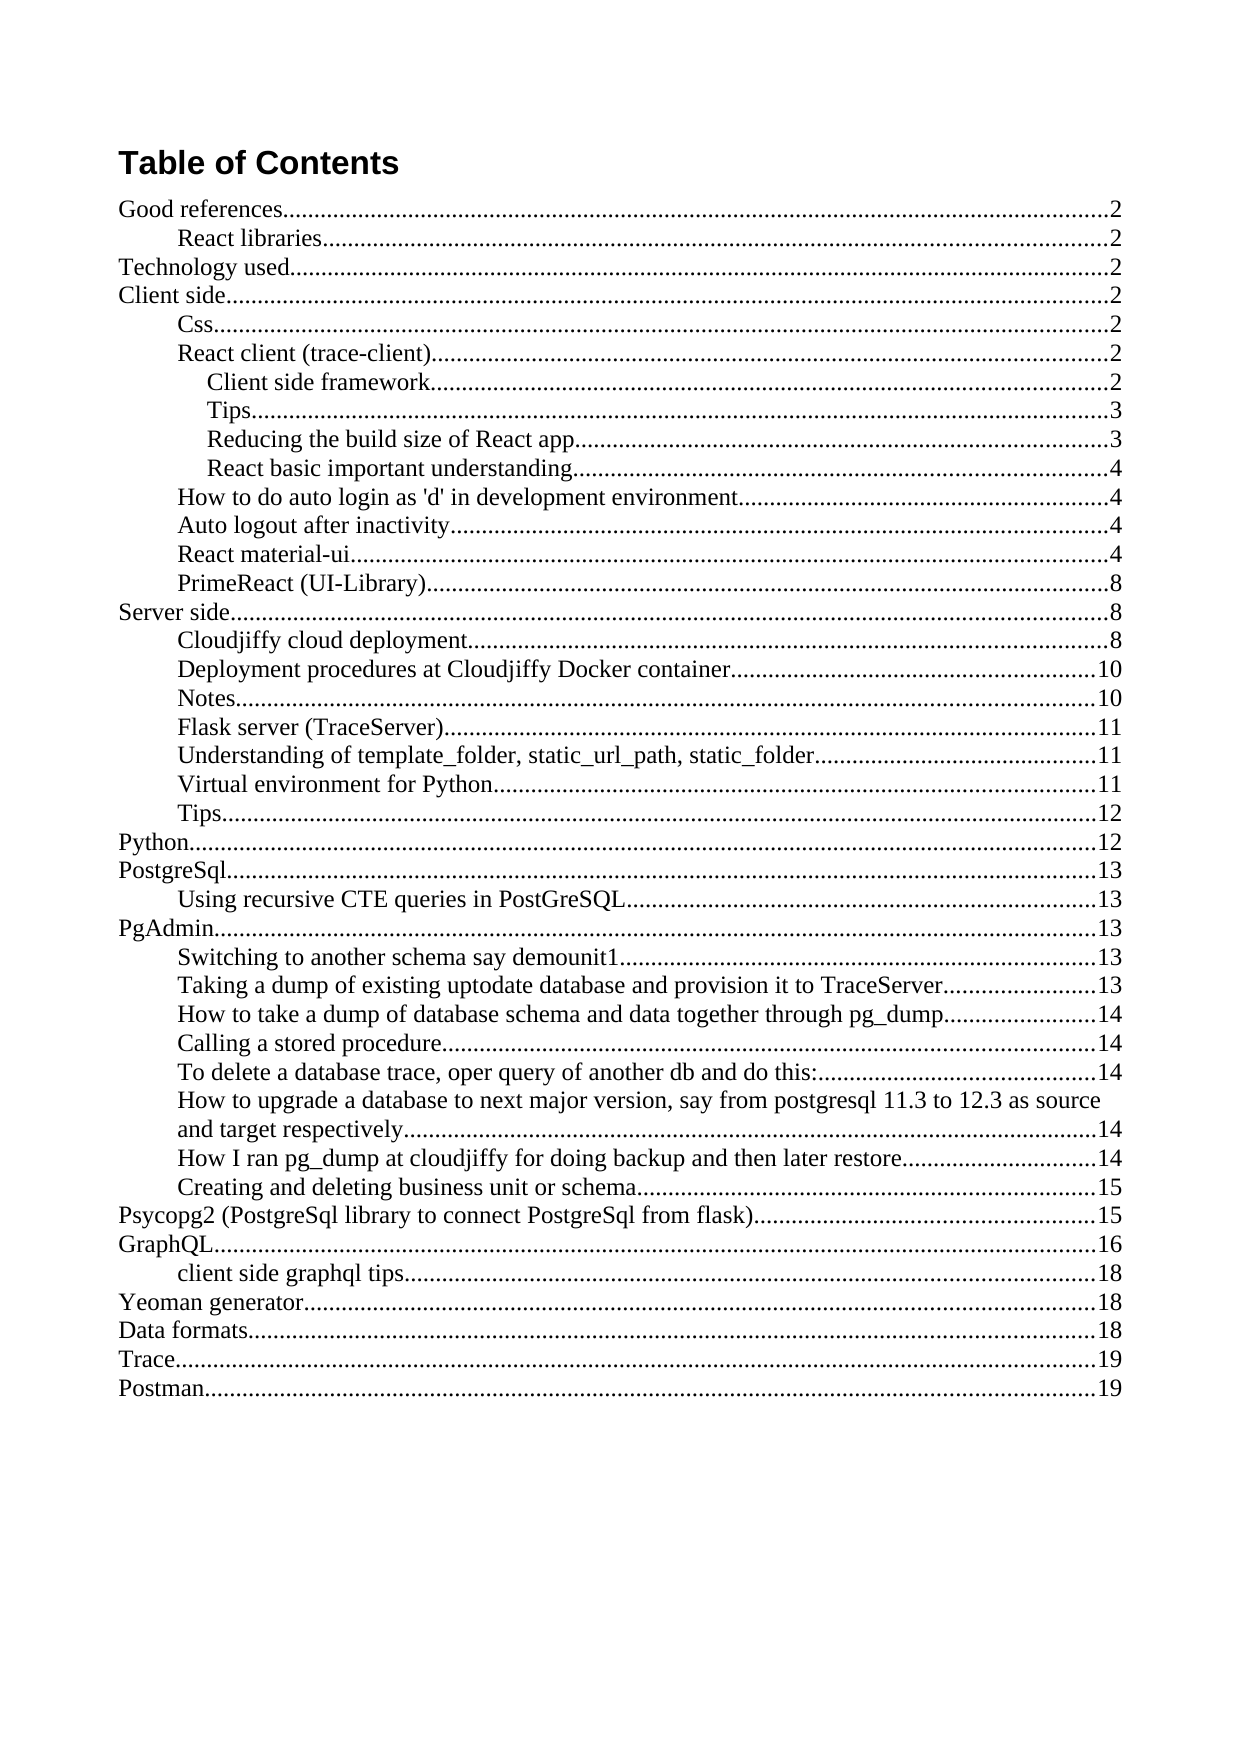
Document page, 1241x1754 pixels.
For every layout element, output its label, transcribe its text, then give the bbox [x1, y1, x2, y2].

subtitle Table of Contents [118, 143, 1122, 182]
text Virtual environment for Python 11 [177, 769, 1122, 798]
text Using recursive CTE queries in PostGreSQL 13 [177, 884, 1122, 913]
text Yeoman generator 18 [118, 1287, 1122, 1315]
text How to upgrade a database to next major version, say from postgresql 11.3 to 12.3 as source and target respectively 14 [177, 1085, 1122, 1143]
text Data formats 18 [118, 1315, 1122, 1344]
text Reducing the build size of React app 3 [207, 424, 1122, 453]
text Python 12 [118, 827, 1122, 855]
text PrimeReact (UI-Library) 8 [177, 568, 1122, 597]
text PostgreSql 13 [118, 855, 1122, 884]
text Technology used 2 [118, 252, 1122, 280]
text Postman 19 [118, 1373, 1122, 1402]
text GraphQL 16 [118, 1229, 1122, 1258]
text Auto logout after inactivity 4 [177, 510, 1122, 539]
text React client (trace-client) 2 [177, 338, 1122, 367]
text Tips 3 [207, 395, 1122, 424]
text Server side 8 [118, 597, 1122, 625]
text React libraries 2 [177, 223, 1122, 252]
text Tips 12 [177, 798, 1122, 827]
text How to take a dump of database schema and data together through pg_dump 14 [177, 999, 1122, 1028]
text Client side framework 2 [207, 367, 1122, 395]
text PgAdmin 13 [118, 913, 1122, 942]
text Trace 19 [118, 1344, 1122, 1373]
text Switching to another schema say demounit1 13 [177, 942, 1122, 970]
text Notes 10 [177, 683, 1122, 712]
text Deployment procedures at Cloudjiffy Docker container 10 [177, 654, 1122, 683]
text React basic important understanding 4 [207, 453, 1122, 482]
text Psycopg2 (PostgreSql library to connect PostgreSql from flask) 15 [118, 1200, 1122, 1229]
text Understanding of template_folder, static_url_path, static_folder 11 [177, 740, 1122, 769]
text Client side 2 [118, 280, 1122, 309]
text To delete a database trace, oper query of another db and do this: 14 [177, 1057, 1122, 1085]
text React material-ui 4 [177, 539, 1122, 568]
text Good references 2 [118, 194, 1122, 223]
text Flask server (TraceServer) 11 [177, 712, 1122, 740]
text Css 2 [177, 309, 1122, 338]
text Calling a stored procedure 14 [177, 1028, 1122, 1057]
text How to do auto login as 'd' in development environment 4 [177, 482, 1122, 510]
text How I ran pg_dump at cloudjiffy for doing backup and then later restore 14 [177, 1143, 1122, 1172]
text Taking a dump of existing uptodate database and provision it to TraceServer 13 [177, 970, 1122, 999]
text Cloudjiffy cloud deployment 8 [177, 625, 1122, 654]
text Creating and deleting business unit or schema 15 [177, 1172, 1122, 1200]
text client side graphql tips 18 [177, 1258, 1122, 1287]
